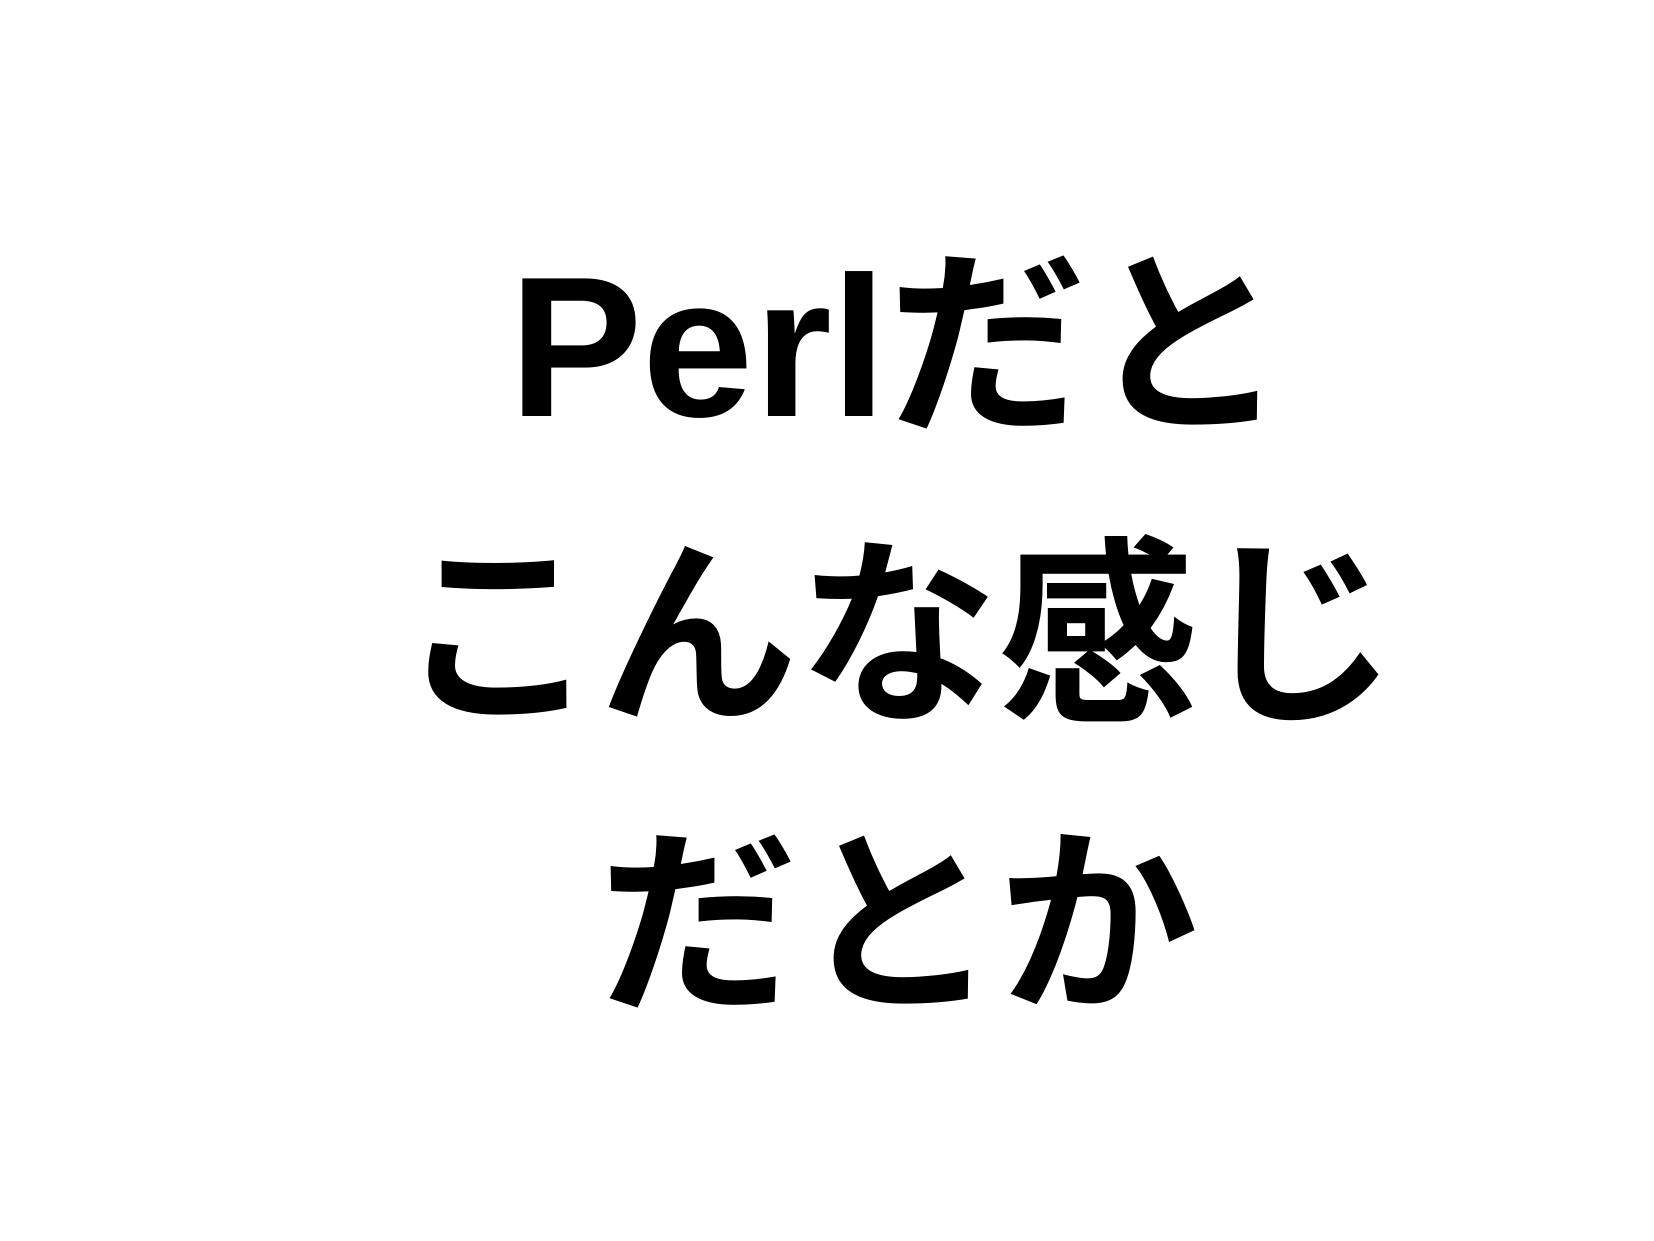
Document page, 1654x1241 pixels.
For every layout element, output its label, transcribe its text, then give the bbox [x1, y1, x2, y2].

text_box Perlだと こんな感じ だとか [383, 177, 1302, 847]
